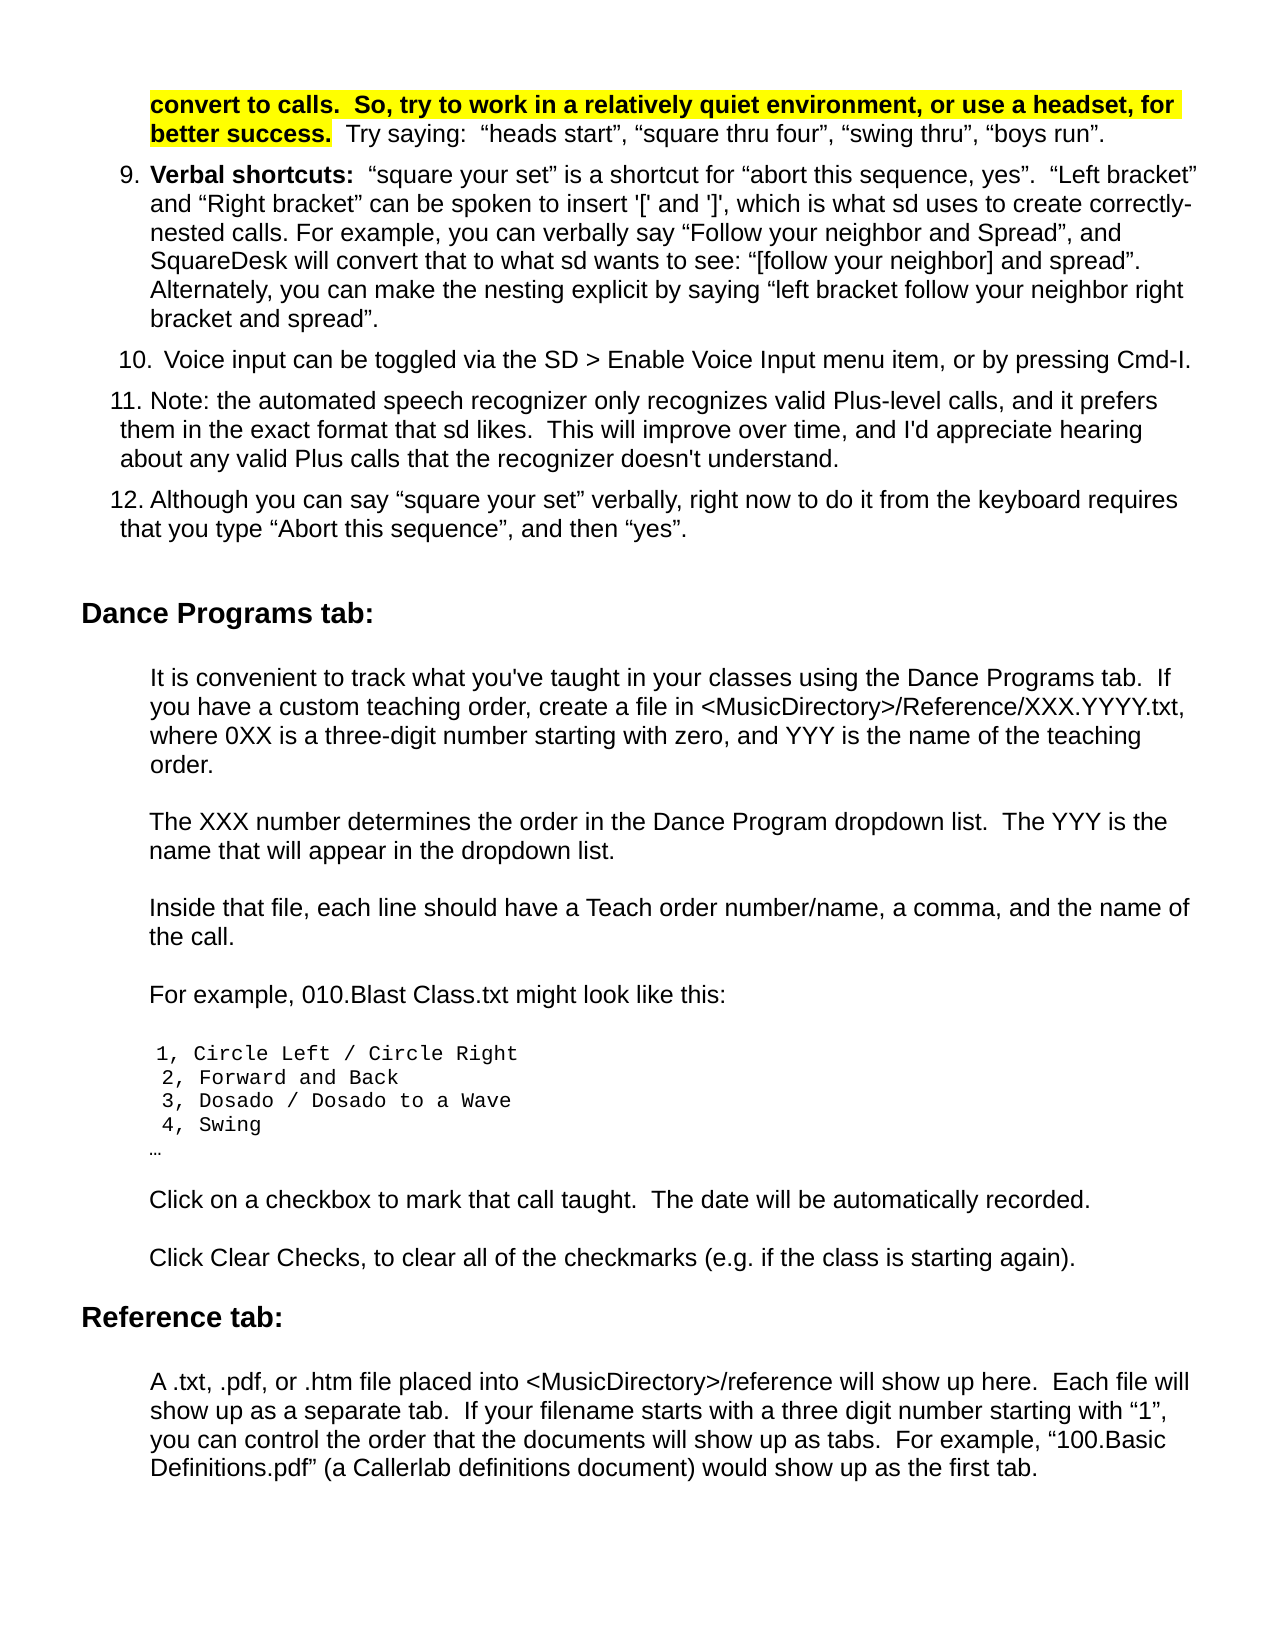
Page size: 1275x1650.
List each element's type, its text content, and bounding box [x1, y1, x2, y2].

list Dance Programs tab: [81, 596, 1200, 663]
text Click Clear Checks, to clear all of the checkmarks (e.g. if the class is starting again). [75, 1242, 1200, 1271]
list Verbal shortcuts: “square your set” is a shortcut for “abort this sequence, yes”. “Left bracket” and “Right bracket” can be spoken to insert '[' and ']', which is what sd uses to create correctly-nested calls. For example, you can verbally say “Follow your neighbor and Spread”, and SquareDesk will convert that to what sd wants to see: “[follow your neighbor] and spread”. Alternately, you can make the nesting explicit by saying “left bracket follow your neighbor right bracket and spread”. [112, 160, 1200, 332]
text 2, Forward and Back [75, 1067, 1200, 1090]
text 1, Circle Left / Circle Right [75, 1037, 1200, 1067]
text 4, Swing [75, 1114, 1200, 1138]
text the call. [75, 922, 1200, 951]
text … [75, 1138, 1200, 1161]
list convert to calls. So, try to work in a relatively quiet environment, or use a headset, for better success. Try saying: “heads start”, “square thru four”, “swing thru”, “boys run”. [112, 90, 1200, 147]
list Reference tab: [81, 1300, 1200, 1367]
list Note: the automated speech recognizer only recognizes valid Plus-level calls, and it prefers them in the exact format that sd likes. This will improve over time, and I'd appreciate hearing about any valid Plus calls that the recognizer doesn't understand. [103, 386, 1200, 472]
text 3, Dosado / Dosado to a Wave [75, 1090, 1200, 1114]
text name that will appear in the dropdown list. [75, 836, 1200, 864]
list It is convenient to track what you've taught in your classes using the Dance Programs tab. If you have a custom teaching order, create a file in <MusicDirectory>/Reference/XXX.YYYY.txt, where 0XX is a three-digit number starting with zero, and YYY is the name of the teaching order. [112, 663, 1200, 778]
list A .txt, .pdf, or .htm file placed into <MusicDirectory>/reference will show up here. Each file will show up as a separate tab. If your filename starts with a three digit number starting with “1”, you can control the order that the documents will show up as tabs. For example, “100.Basic Definitions.pdf” (a Callerlab definitions document) would show up as the first tab. [112, 1367, 1200, 1482]
list Although you can say “square your set” verbally, right now to do it from the keyboard requires that you type “Abort this sequence”, and then “yes”. [103, 485, 1200, 542]
text The XXX number determines the order in the Dance Program dropdown list. The YYY is the [75, 807, 1200, 836]
text Inside that file, each line should have a Teach order number/name, a comma, and the name of [75, 893, 1200, 922]
list Voice input can be toggled via the SD > Enable Voice Input menu item, or by pressing Cmd-I. [90, 345, 1200, 374]
text For example, 010.Blast Class.txt might look like this: [75, 979, 1200, 1008]
text Click on a checkbox to mark that call taught. The date will be automatically recorded. [75, 1185, 1200, 1214]
